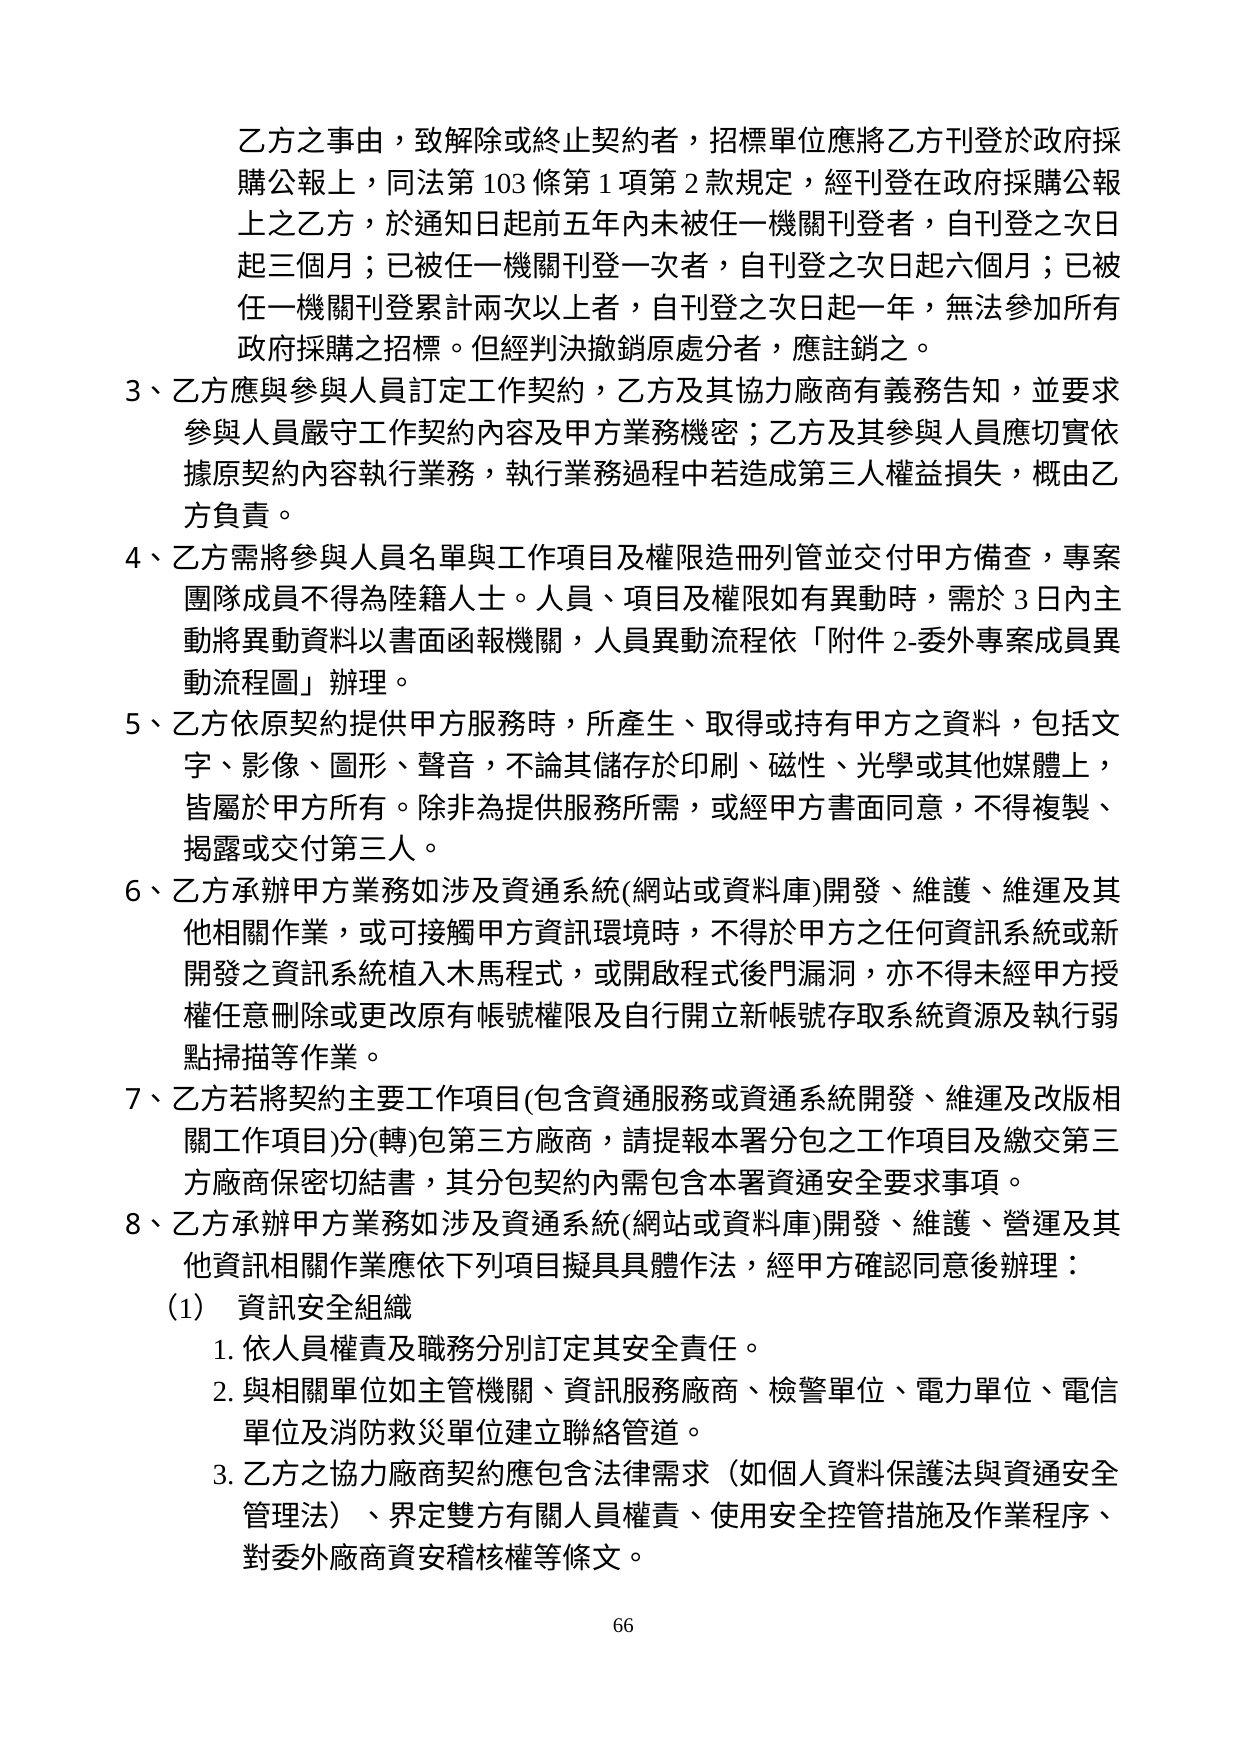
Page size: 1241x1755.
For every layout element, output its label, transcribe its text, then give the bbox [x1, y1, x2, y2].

list 乙方之事由，致解除或終止契約者，招標單位應將乙方刊登於政府採購公報上，同法第103條第1項第2款規定，經刊登在政府採購公報上之乙方，於通知日起前五年內未被任一機關刊登者，自刊登之次日起三個月；已被任一機關刊登一次者，自刊登之次日起六個月；已被任一機關刊登累計兩次以上者，自刊登之次日起一年，無法參加所有政府採購之招標。但經判決撤銷原處分者，應註銷之。 [149, 118, 1122, 368]
list 依人員權責及職務分別訂定其安全責任。 [212, 1326, 1122, 1368]
list 與相關單位如主管機關、資訊服務廠商、檢警單位、電力單位、電信單位及消防救災單位建立聯絡管道。 [212, 1368, 1122, 1451]
list 乙方需將參與人員名單與工作項目及權限造冊列管並交付甲方備查，專案團隊成員不得為陸籍人士。人員、項目及權限如有異動時，需於3日內主動將異動資料以書面函報機關，人員異動流程依「附件2-委外專案成員異動流程圖」辦理。 [124, 535, 1122, 701]
list 乙方之協力廠商契約應包含法律需求（如個人資料保護法與資通安全管理法）、界定雙方有關人員權責、使用安全控管措施及作業程序、對委外廠商資安稽核權等條文。 [212, 1451, 1122, 1576]
list 資訊安全組織 [149, 1285, 1122, 1326]
list 乙方應與參與人員訂定工作契約，乙方及其協力廠商有義務告知，並要求參與人員嚴守工作契約內容及甲方業務機密；乙方及其參與人員應切實依據原契約內容執行業務，執行業務過程中若造成第三人權益損失，概由乙方負責。 [124, 368, 1122, 535]
list 乙方承辦甲方業務如涉及資通系統(網站或資料庫)開發、維護、營運及其他資訊相關作業應依下列項目擬具具體作法，經甲方確認同意後辦理： [124, 1201, 1122, 1285]
list 乙方若將契約主要工作項目(包含資通服務或資通系統開發、維運及改版相關工作項目)分(轉)包第三方廠商，請提報本署分包之工作項目及繳交第三方廠商保密切結書，其分包契約內需包含本署資通安全要求事項。 [124, 1076, 1122, 1201]
list 乙方依原契約提供甲方服務時，所產生、取得或持有甲方之資料，包括文字、影像、圖形、聲音，不論其儲存於印刷、磁性、光學或其他媒體上，皆屬於甲方所有。除非為提供服務所需，或經甲方書面同意，不得複製、揭露或交付第三人。 [124, 701, 1122, 868]
list 乙方承辦甲方業務如涉及資通系統(網站或資料庫)開發、維護、維運及其他相關作業，或可接觸甲方資訊環境時，不得於甲方之任何資訊系統或新開發之資訊系統植入木馬程式，或開啟程式後門漏洞，亦不得未經甲方授權任意刪除或更改原有帳號權限及自行開立新帳號存取系統資源及執行弱點掃描等作業。 [124, 868, 1122, 1076]
